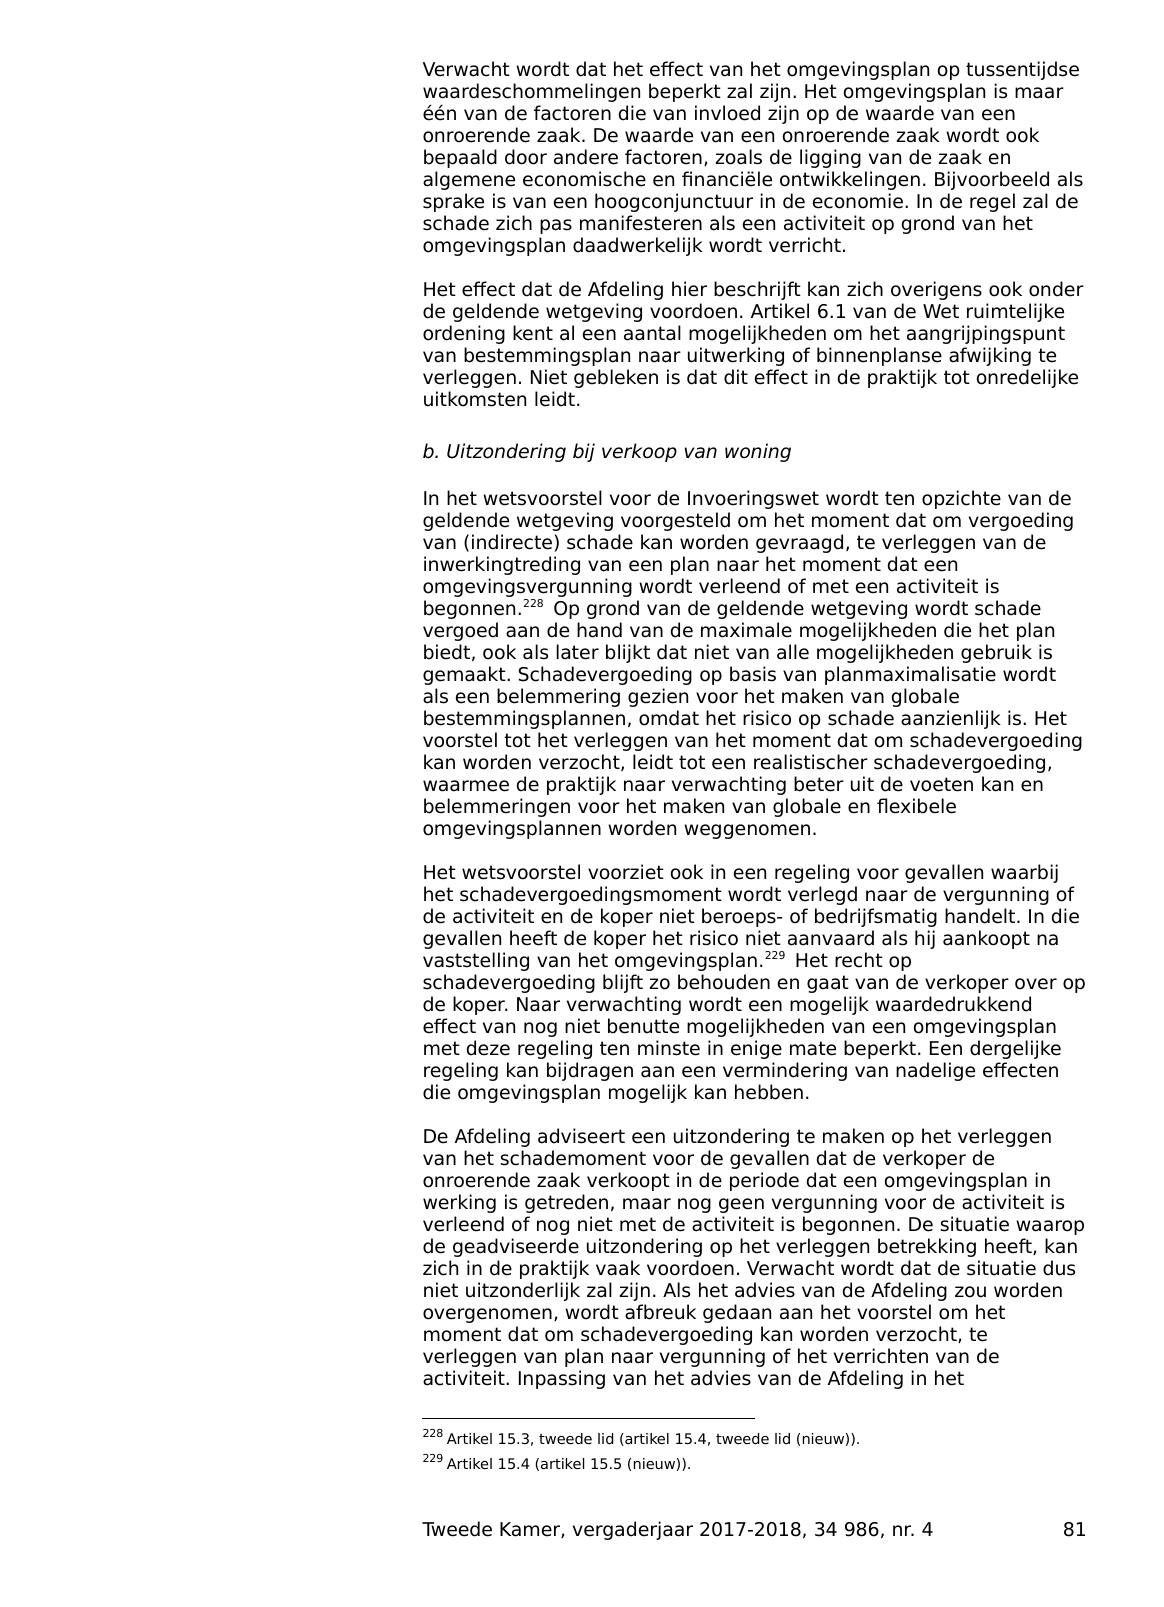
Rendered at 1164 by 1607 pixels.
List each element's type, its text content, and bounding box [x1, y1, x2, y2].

text Het wetsvoorstel voorziet ook in een regeling voor gevallen waarbij het schadevergoedingsmoment wordt verlegd naar de vergunning of de activiteit en de koper niet beroeps- of bedrijfsmatig handelt. In die gevallen heeft de koper het risico niet aanvaard als hij aankoopt na vaststelling van het omgevingsplan. Het recht op schadevergoeding blijft zo behouden en gaat van de verkoper over op de koper. Naar verwachting wordt een mogelijk waardedrukkend effect van nog niet benutte mogelijkheden van een omgevingsplan met deze regeling ten minste in enige mate beperkt. Een dergelijke regeling kan bijdragen aan een vermindering van nadelige effecten die omgevingsplan mogelijk kan hebben. [422, 862, 1087, 1103]
subtitle b. Uitzondering bij verkoop van woning [422, 441, 1087, 463]
text Het effect dat de Afdeling hier beschrijft kan zich overigens ook onder de geldende wetgeving voordoen. Artikel 6.1 van de Wet ruimtelijke ordening kent al een aantal mogelijkheden om het aangrijpingspunt van bestemmingsplan naar uitwerking of binnenplanse afwijking te verleggen. Niet gebleken is dat dit effect in de praktijk tot onredelijke uitkomsten leidt. [422, 279, 1087, 411]
text Artikel 15.4 (artikel 15.5 (nieuw)). [422, 1452, 1087, 1474]
text De Afdeling adviseert een uitzondering te maken op het verleggen van het schademoment voor de gevallen dat de verkoper de onroerende zaak verkoopt in de periode dat een omgevingsplan in werking is getreden, maar nog geen vergunning voor de activiteit is verleend of nog niet met de activiteit is begonnen. De situatie waarop de geadviseerde uitzondering op het verleggen betrekking heeft, kan zich in de praktijk vaak voordoen. Verwacht wordt dat de situatie dus niet uitzonderlijk zal zijn. Als het advies van de Afdeling zou worden overgenomen, wordt afbreuk gedaan aan het voorstel om het moment dat om schadevergoeding kan worden verzocht, te verleggen van plan naar vergunning of het verrichten van de activiteit. Inpassing van het advies van de Afdeling in het [422, 1126, 1087, 1389]
text Artikel 15.3, tweede lid (artikel 15.4, tweede lid (nieuw)). [422, 1427, 1087, 1449]
text In het wetsvoorstel voor de Invoeringswet wordt ten opzichte van de geldende wetgeving voorgesteld om het moment dat om vergoeding van (indirecte) schade kan worden gevraagd, te verleggen van de inwerkingtreding van een plan naar het moment dat een omgevingsvergunning wordt verleend of met een activiteit is begonnen. Op grond van de geldende wetgeving wordt schade vergoed aan de hand van de maximale mogelijkheden die het plan biedt, ook als later blijkt dat niet van alle mogelijkheden gebruik is gemaakt. Schadevergoeding op basis van planmaximalisatie wordt als een belemmering gezien voor het maken van globale bestemmingsplannen, omdat het risico op schade aanzienlijk is. Het voorstel tot het verleggen van het moment dat om schadevergoeding kan worden verzocht, leidt tot een realistischer schadevergoeding, waarmee de praktijk naar verwachting beter uit de voeten kan en belemmeringen voor het maken van globale en flexibele omgevingsplannen worden weggenomen. [422, 488, 1087, 839]
text Verwacht wordt dat het effect van het omgevingsplan op tussentijdse waardeschommelingen beperkt zal zijn. Het omgevingsplan is maar één van de factoren die van invloed zijn op de waarde van een onroerende zaak. De waarde van een onroerende zaak wordt ook bepaald door andere factoren, zoals de ligging van de zaak en algemene economische en financiële ontwikkelingen. Bijvoorbeeld als sprake is van een hoogconjunctuur in de economie. In de regel zal de schade zich pas manifesteren als een activiteit op grond van het omgevingsplan daadwerkelijk wordt verricht. [422, 59, 1087, 257]
